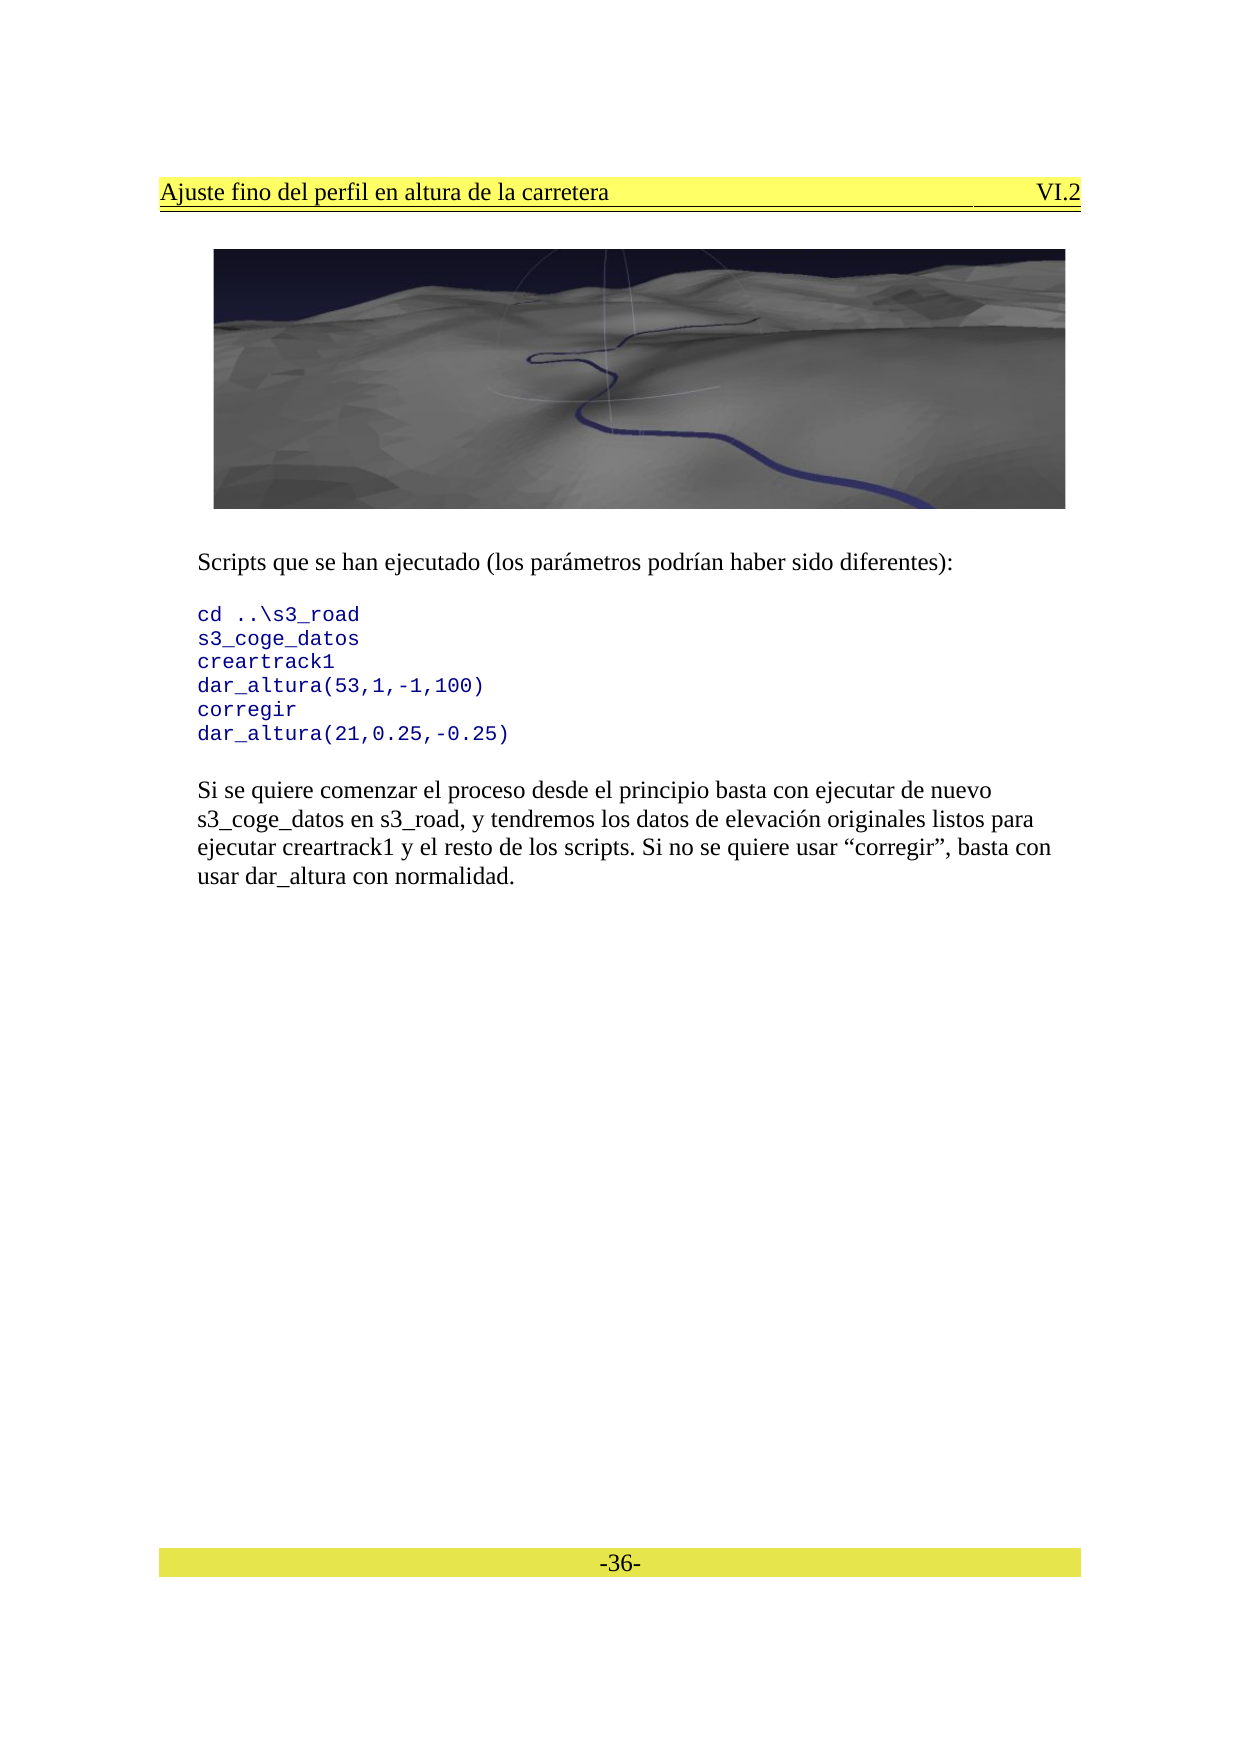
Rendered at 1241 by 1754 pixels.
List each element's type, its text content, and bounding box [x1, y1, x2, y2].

text Si se quiere comenzar el proceso desde el principio basta con ejecutar de nuevo s3_coge_datos en s3_road, y tendremos los datos de elevación originales listos para ejecutar creartrack1 y el resto de los scripts. Si no se quiere usar “corregir”, basta con usar dar_altura con normalidad. [197, 775, 1081, 890]
text s3_coge_datos creartrack1 dar_altura(53,1,-1,100) corregir dar_altura(21,0.25,-0.25) [197, 628, 1081, 746]
picture [213, 249, 1066, 509]
text Scripts que se han ejecutado (los parámetros podrían haber sido diferentes): [197, 547, 1081, 576]
text cd ..\s3_road [197, 604, 1081, 628]
